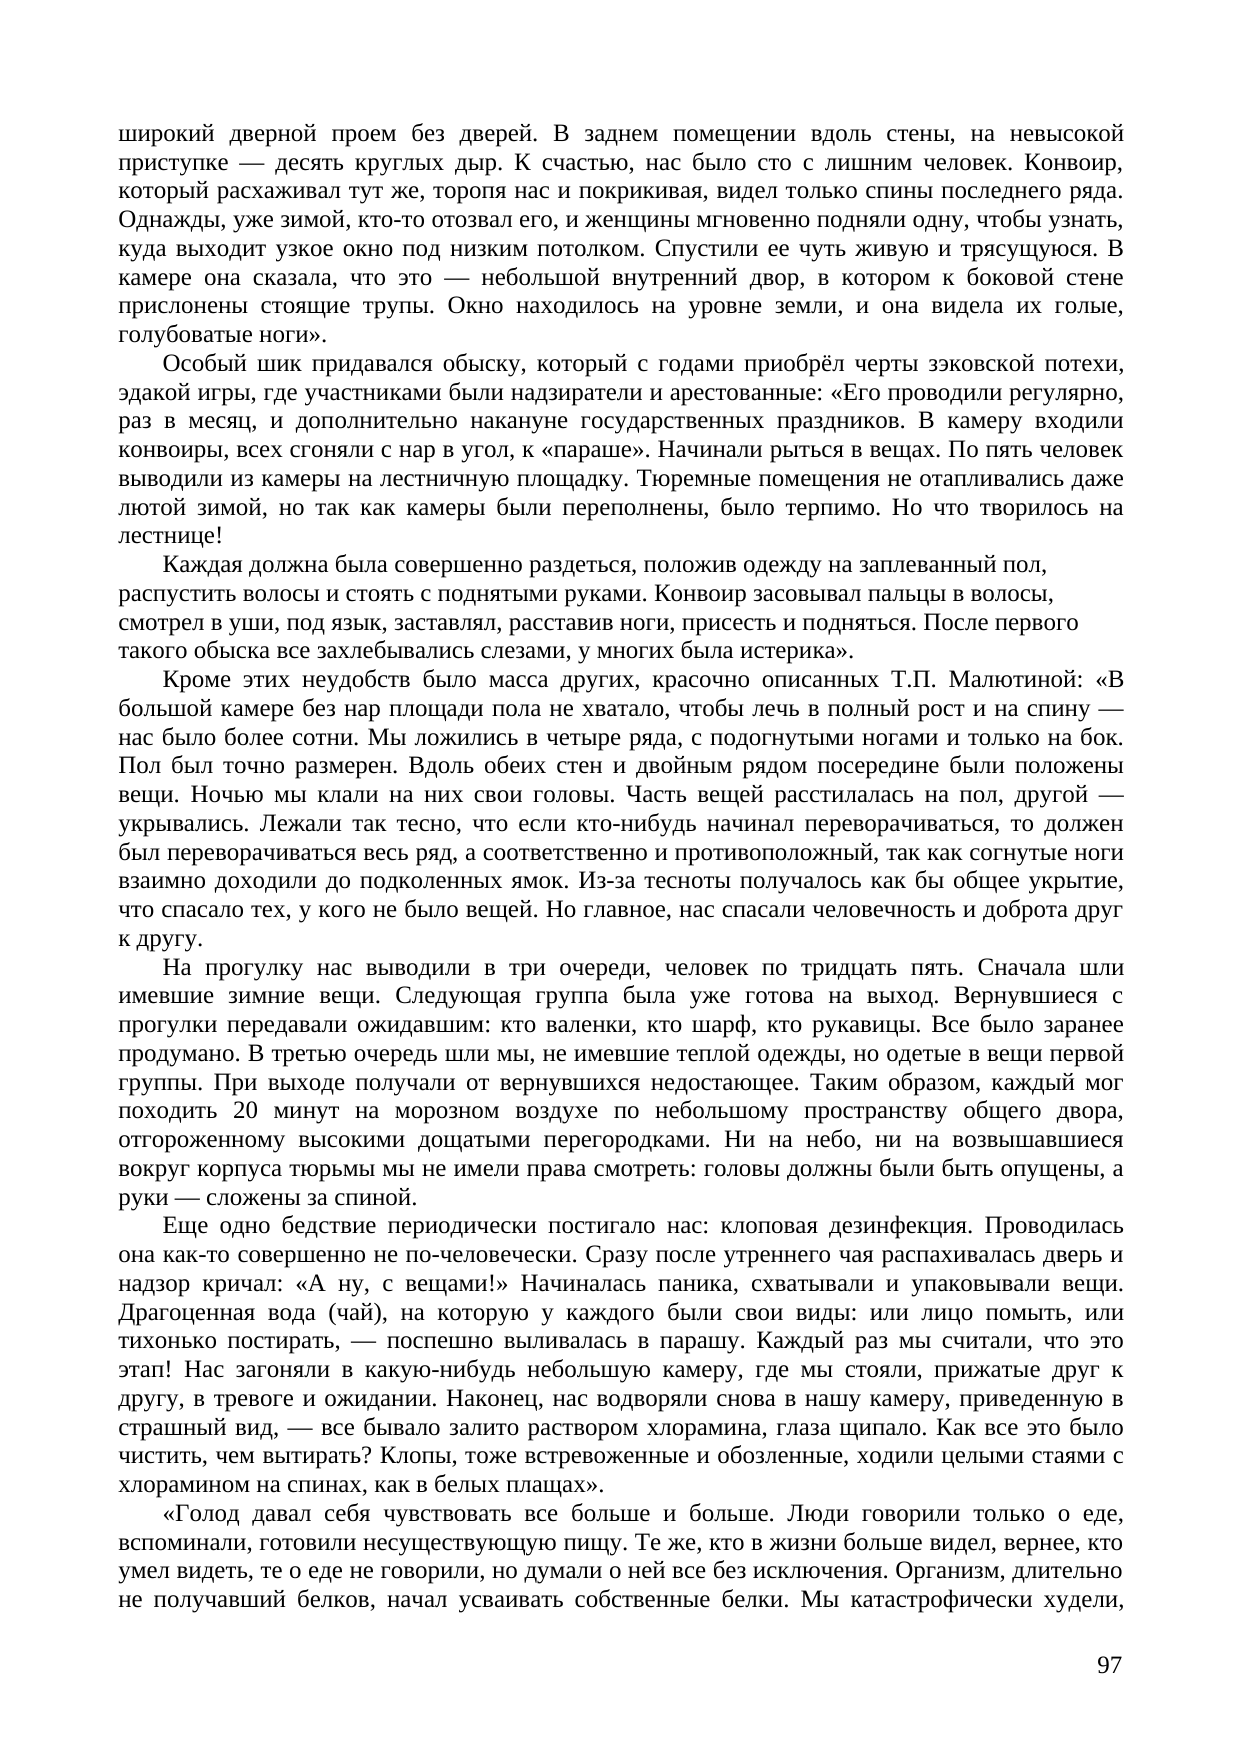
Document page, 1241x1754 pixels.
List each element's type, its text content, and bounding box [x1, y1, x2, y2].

text Каждая должна была совершенно раздеться, положив одежду на заплеванный пол, распустить волосы и стоять с поднятыми руками. Конвоир засовывал пальцы в волосы, смотрел в уши, под язык, заставлял, расставив ноги, присесть и подняться. После первого такого обыска все захлебывались слезами, у многих была истерика». [118, 549, 1122, 664]
text Особый шик придавался обыску, который с годами приобрёл черты зэковской потехи, эдакой игры, где участниками были надзиратели и арестованные: «Его проводили регулярно, раз в месяц, и дополнительно накануне государственных праздников. В камеру входили конвоиры, всех сгоняли с нар в угол, к «параше». Начинали рыться в вещах. По пять человек выводили из камеры на лестничную площадку. Тюремные помещения не отапливались даже лютой зимой, но так как камеры были переполнены, было терпимо. Но что творилось на лестнице! [118, 348, 1125, 549]
text Еще одно бедствие периодически постигало нас: клоповая дезинфекция. Проводилась она как-то совершенно не по-человечески. Сразу после утреннего чая распахивалась дверь и надзор кричал: «А ну, с вещами!» Начиналась паника, схватывали и упаковывали вещи. Драгоценная вода (чай), на которую у каждого были свои виды: или лицо помыть, или тихонько постирать, — поспешно выливалась в парашу. Каждый раз мы считали, что это этап! Нас загоняли в какую-нибудь небольшую камеру, где мы стояли, прижатые друг к другу, в тревоге и ожидании. Наконец, нас водворяли снова в нашу камеру, приведенную в страшный вид, — все бывало залито раствором хлорамина, глаза щипало. Как все это было чистить, чем вытирать? Клопы, тоже встревоженные и обозленные, ходили целыми стаями с хлорамином на спинах, как в белых плащах». [118, 1211, 1125, 1498]
text широкий дверной проем без дверей. В заднем помещении вдоль стены, на невысокой приступке — десять круглых дыр. К счастью, нас было сто с лишним человек. Конвоир, который расхаживал тут же, торопя нас и покрикивая, видел только спины последнего ряда. Однажды, уже зимой, кто-то отозвал его, и женщины мгновенно подняли одну, чтобы узнать, куда выходит узкое окно под низким потолком. Спустили ее чуть живую и трясущуюся. В камере она сказала, что это — небольшой внутренний двор, в котором к боковой стене прислонены стоящие трупы. Окно находилось на уровне земли, и она видела их голые, голубоватые ноги». [118, 118, 1125, 348]
text «Голод давал себя чувствовать все больше и больше. Люди говорили только о еде, вспоминали, готовили несуществующую пищу. Те же, кто в жизни больше видел, вернее, кто умел видеть, те о еде не говорили, но думали о ней все без исключения. Организм, длительно не получавший белков, начал усваивать собственные белки. Мы катастрофически худели, [118, 1498, 1125, 1613]
text На прогулку нас выводили в три очереди, человек по тридцать пять. Сначала шли имевшие зимние вещи. Следующая группа была уже готова на выход. Вернувшиеся с прогулки передавали ожидавшим: кто валенки, кто шарф, кто рукавицы. Все было заранее продумано. В третью очередь шли мы, не имевшие теплой одежды, но одетые в вещи первой группы. При выходе получали от вернувшихся недостающее. Таким образом, каждый мог походить 20 минут на морозном воздухе по небольшому пространству общего двора, отгороженному высокими дощатыми перегородками. Ни на небо, ни на возвышавшиеся вокруг корпуса тюрьмы мы не имели права смотреть: головы должны были быть опущены, а руки — сложены за спиной. [118, 952, 1125, 1211]
text Кроме этих неудобств было масса других, красочно описанных Т.П. Малютиной: «В большой камере без нар площади пола не хватало, чтобы лечь в полный рост и на спину — нас было более сотни. Мы ложились в четыре ряда, с подогнутыми ногами и только на бок. Пол был точно размерен. Вдоль обеих стен и двойным рядом посередине были положены вещи. Ночью мы клали на них свои головы. Часть вещей расстилалась на пол, другой — укрывались. Лежали так тесно, что если кто-нибудь начинал переворачиваться, то должен был переворачиваться весь ряд, а соответственно и противоположный, так как согнутые ноги взаимно доходили до подколенных ямок. Из-за тесноты получалось как бы общее укрытие, что спасало тех, у кого не было вещей. Но главное, нас спасали человечность и доброта друг к другу. [118, 664, 1125, 952]
